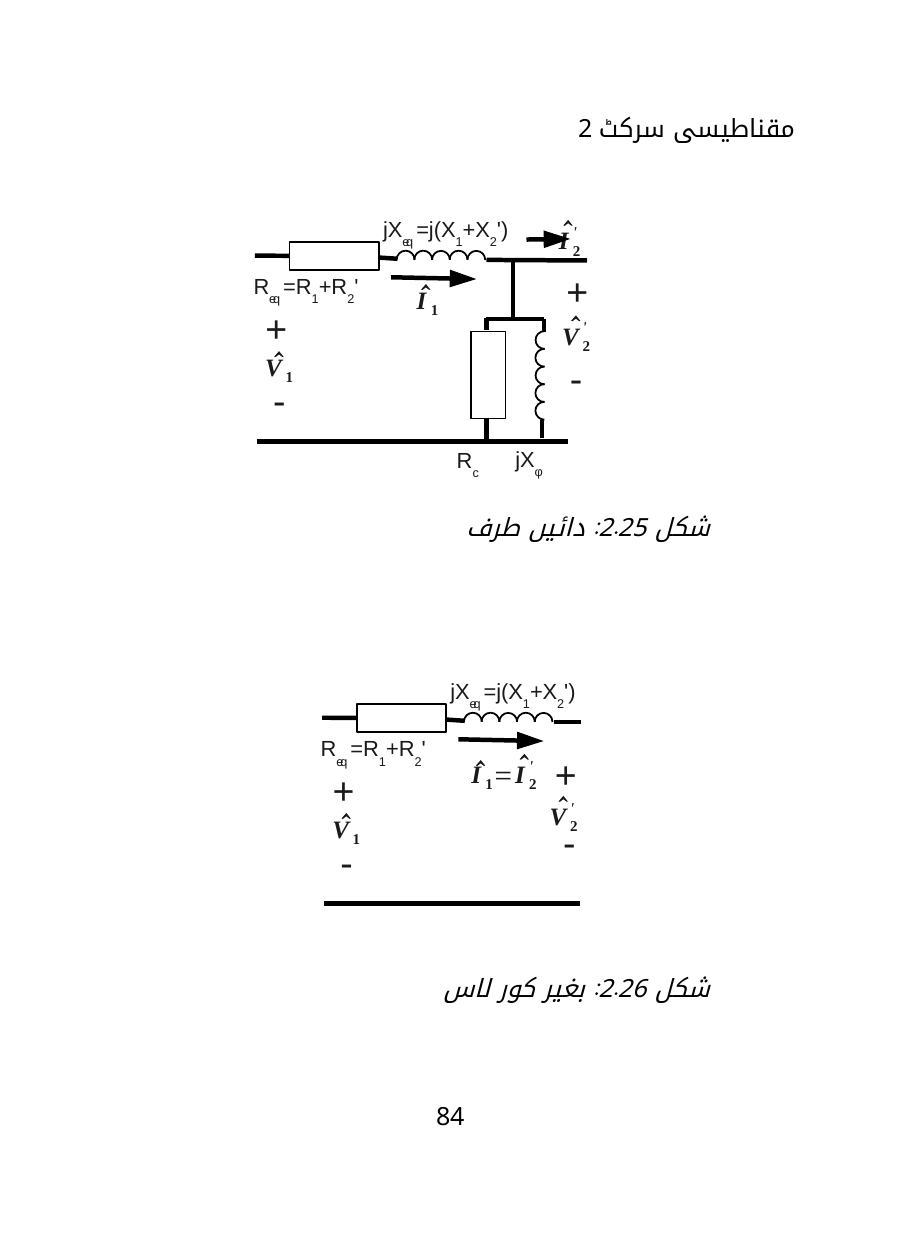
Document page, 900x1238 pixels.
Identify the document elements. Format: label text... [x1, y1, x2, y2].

text شکل 2.25: دائیں طرف [190, 195, 710, 551]
text شکل 2.26: بغیر کور لاس [190, 657, 710, 1013]
